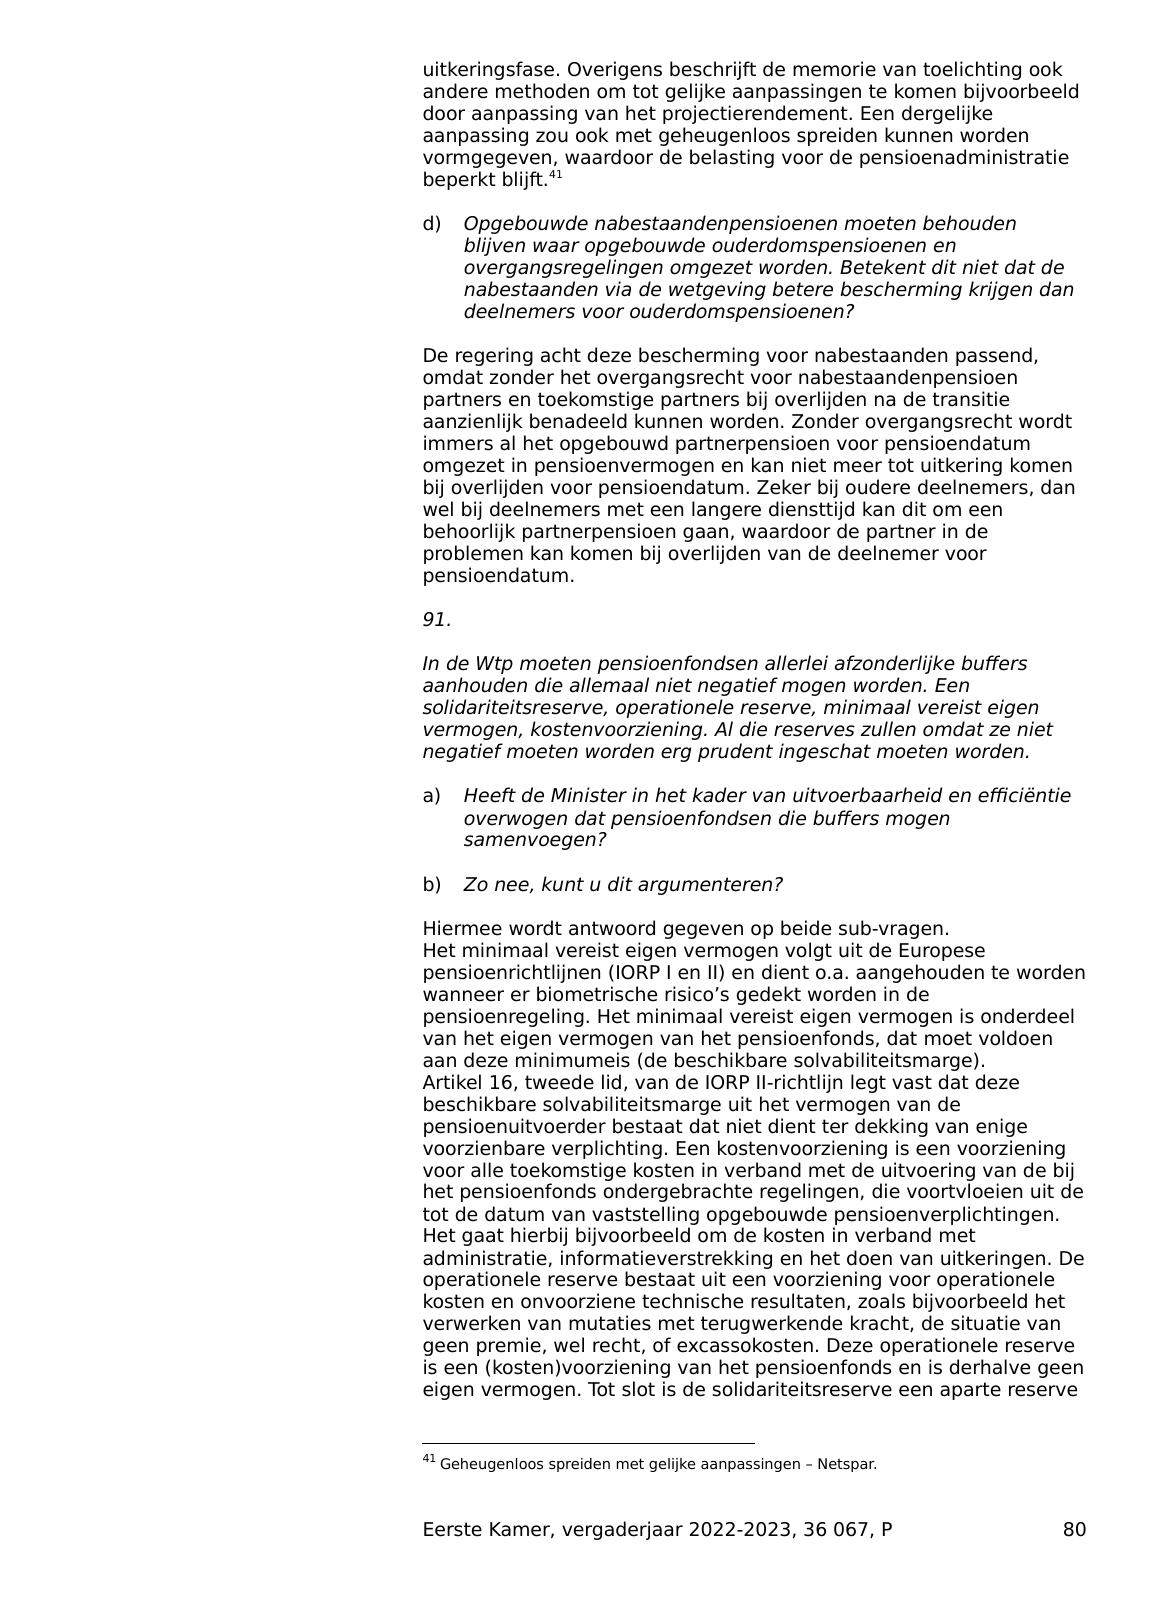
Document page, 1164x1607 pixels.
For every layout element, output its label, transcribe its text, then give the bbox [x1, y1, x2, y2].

text a) Heeft de Minister in het kader van uitvoerbaarheid en efficiëntie overwogen dat pensioenfondsen die buffers mogen samenvoegen? [422, 785, 1087, 851]
text Hiermee wordt antwoord gegeven op beide sub-vragen. [422, 918, 1087, 940]
text b) Zo nee, kunt u dit argumenteren? [422, 873, 1087, 896]
text d) Opgebouwde nabestaandenpensioenen moeten behouden blijven waar opgebouwde ouderdomspensioenen en overgangsregelingen omgezet worden. Betekent dit niet dat de nabestaanden via de wetgeving betere bescherming krijgen dan deelnemers voor ouderdomspensioenen? [422, 213, 1087, 323]
text In de Wtp moeten pensioenfondsen allerlei afzonderlijke buffers aanhouden die allemaal niet negatief mogen worden. Een solidariteitsreserve, operationele reserve, minimaal vereist eigen vermogen, kostenvoorziening. Al die reserves zullen omdat ze niet negatief moeten worden erg prudent ingeschat moeten worden. [422, 653, 1087, 763]
text uitkeringsfase. Overigens beschrijft de memorie van toelichting ook andere methoden om tot gelijke aanpassingen te komen bijvoorbeeld door aanpassing van het projectierendement. Een dergelijke aanpassing zou ook met geheugenloos spreiden kunnen worden vormgegeven, waardoor de belasting voor de pensioenadministratie beperkt blijft. [422, 59, 1087, 191]
text Het minimaal vereist eigen vermogen volgt uit de Europese pensioenrichtlijnen (IORP I en II) en dient o.a. aangehouden te worden wanneer er biometrische risico’s gedekt worden in de pensioenregeling. Het minimaal vereist eigen vermogen is onderdeel van het eigen vermogen van het pensioenfonds, dat moet voldoen aan deze minimumeis (de beschikbare solvabiliteitsmarge). Artikel 16, tweede lid, van de IORP II-richtlijn legt vast dat deze beschikbare solvabiliteitsmarge uit het vermogen van de pensioenuitvoerder bestaat dat niet dient ter dekking van enige voorzienbare verplichting. Een kostenvoorziening is een voorziening voor alle toekomstige kosten in verband met de uitvoering van de bij het pensioenfonds ondergebrachte regelingen, die voortvloeien uit de tot de datum van vaststelling opgebouwde pensioenverplichtingen. Het gaat hierbij bijvoorbeeld om de kosten in verband met administratie, informatieverstrekking en het doen van uitkeringen. De operationele reserve bestaat uit een voorziening voor operationele kosten en onvoorziene technische resultaten, zoals bijvoorbeeld het verwerken van mutaties met terugwerkende kracht, de situatie van geen premie, wel recht, of excassokosten. Deze operationele reserve is een (kosten)voorziening van het pensioenfonds en is derhalve geen eigen vermogen. Tot slot is de solidariteitsreserve een aparte reserve [422, 940, 1087, 1401]
text Geheugenloos spreiden met gelijke aanpassingen – Netspar. [422, 1452, 1087, 1474]
subtitle 91. [422, 609, 1087, 631]
text De regering acht deze bescherming voor nabestaanden passend, omdat zonder het overgangsrecht voor nabestaandenpensioen partners en toekomstige partners bij overlijden na de transitie aanzienlijk benadeeld kunnen worden. Zonder overgangsrecht wordt immers al het opgebouwd partnerpensioen voor pensioendatum omgezet in pensioenvermogen en kan niet meer tot uitkering komen bij overlijden voor pensioendatum. Zeker bij oudere deelnemers, dan wel bij deelnemers met een langere diensttijd kan dit om een behoorlijk partnerpensioen gaan, waardoor de partner in de problemen kan komen bij overlijden van de deelnemer voor pensioendatum. [422, 345, 1087, 587]
